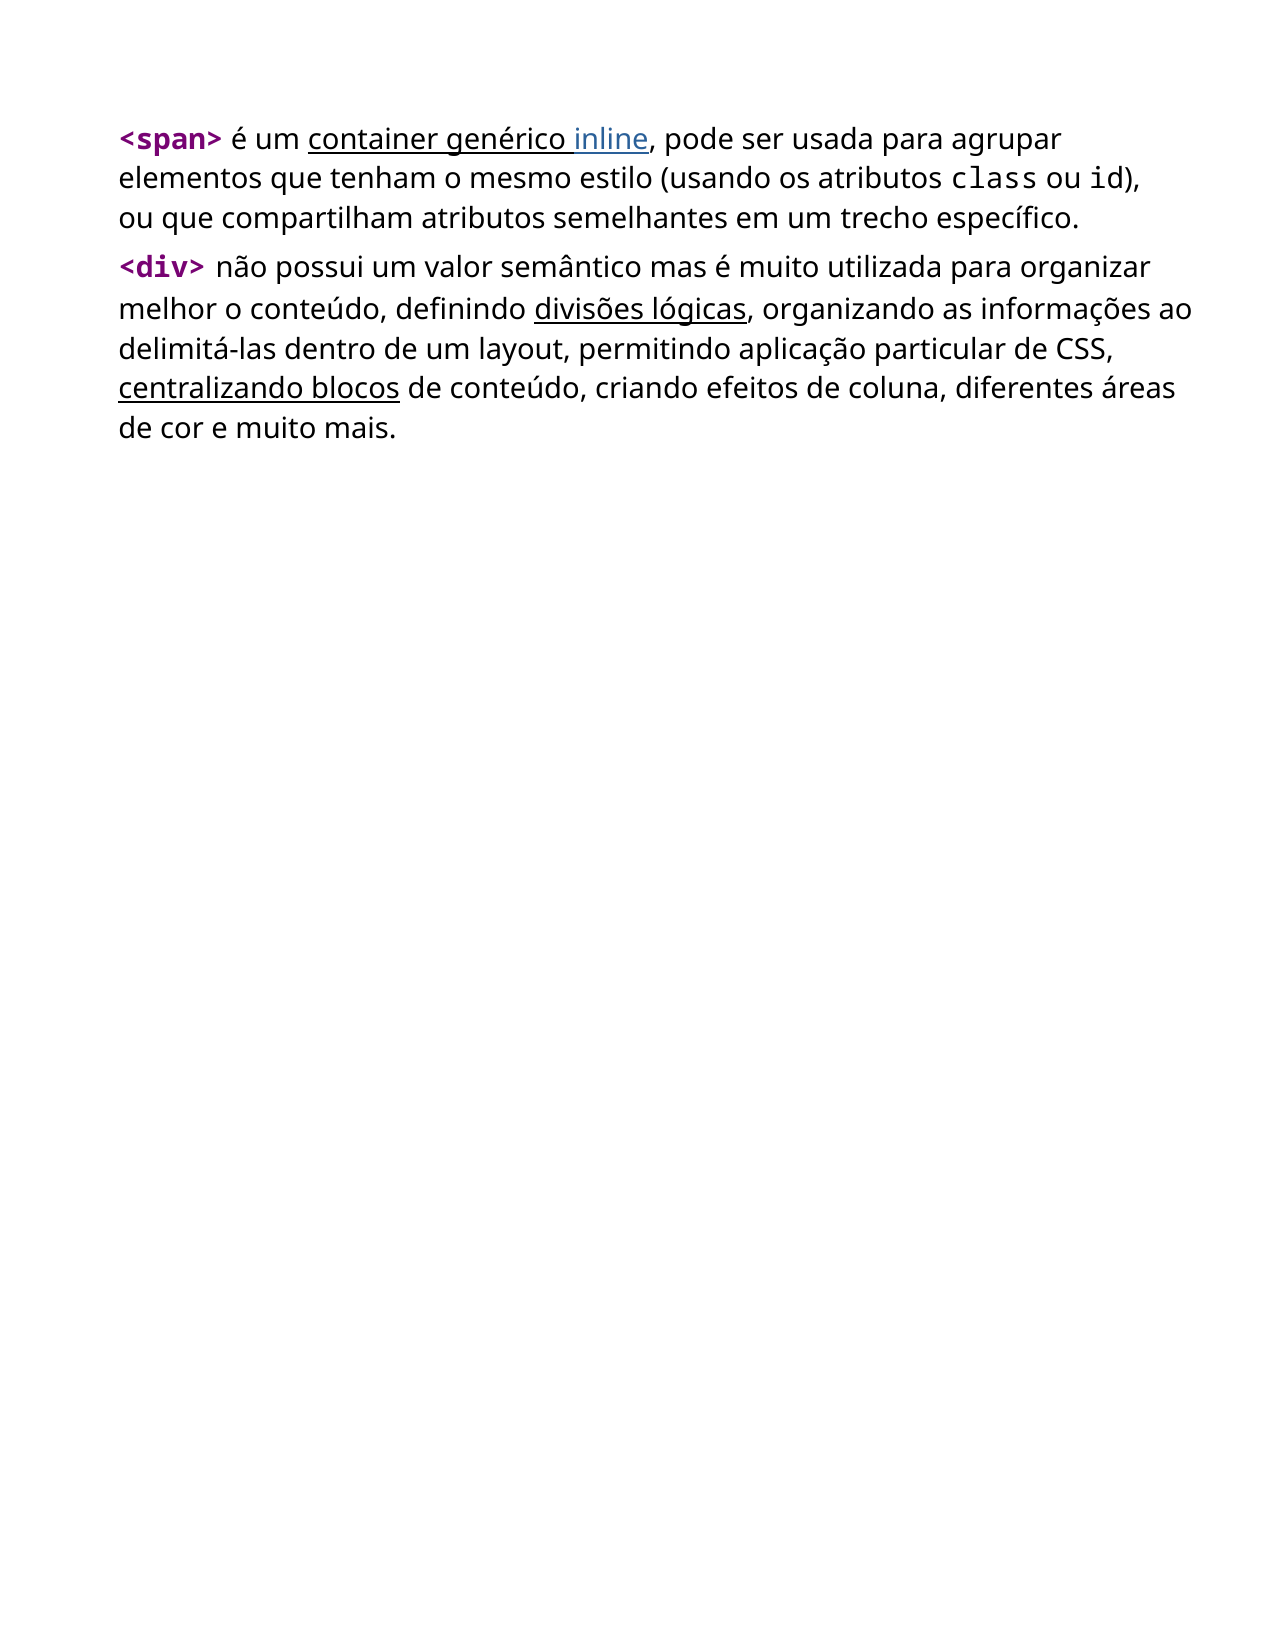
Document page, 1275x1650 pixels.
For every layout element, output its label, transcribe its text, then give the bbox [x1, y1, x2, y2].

text <span> é um container genérico inline, pode ser usada para agrupar elementos que tenham o mesmo estilo (usando os atributos class ou id), ou que compartilham atributos semelhantes em um trecho específico. [118, 118, 1157, 237]
text <div> não possui um valor semântico mas é muito utilizada para organizar melhor o conteúdo, definindo divisões lógicas, organizando as informações ao delimitá-las dentro de um layout, permitindo aplicação particular de CSS, centralizando blocos de conteúdo, criando efeitos de coluna, diferentes áreas de cor e muito mais. [118, 237, 1198, 447]
